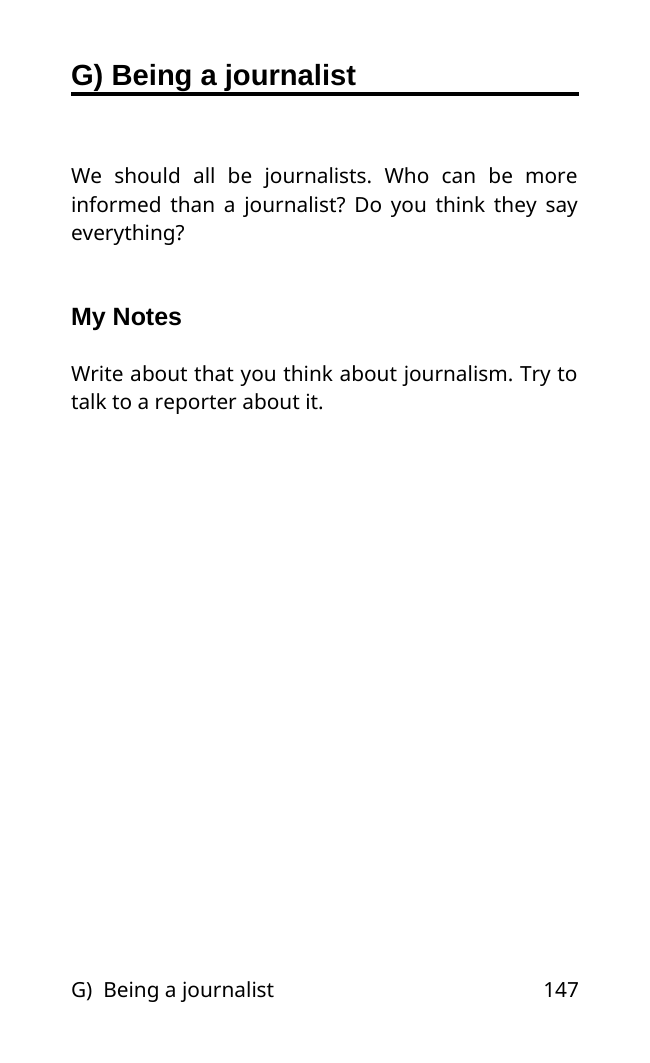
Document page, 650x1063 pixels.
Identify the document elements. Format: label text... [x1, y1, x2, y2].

subtitle My Notes [71, 247, 579, 331]
subtitle Being a journalist [71, 59, 579, 92]
text We should all be journalists. Who can be more informed than a journalist? Do you think they say everything? [71, 161, 579, 247]
text Write about that you think about journalism. Try to talk to a reporter about it. [71, 331, 579, 416]
